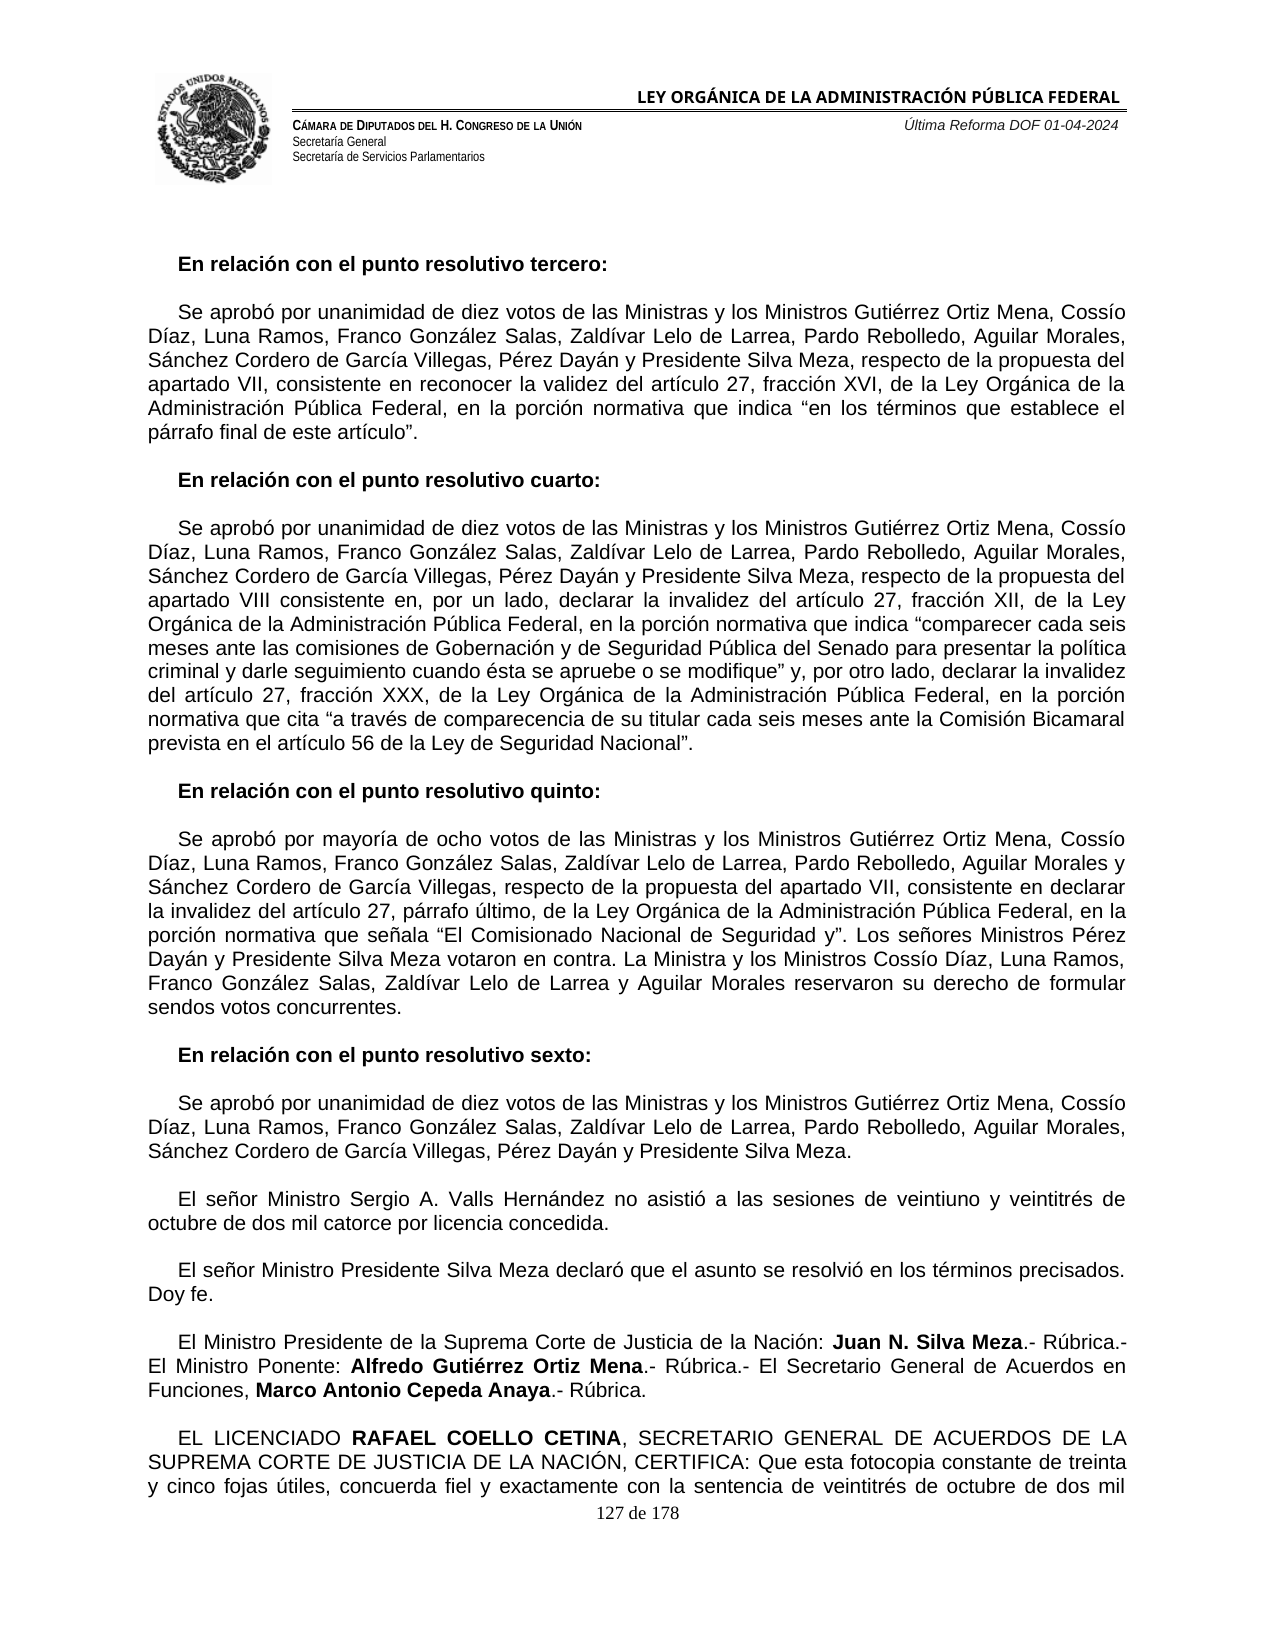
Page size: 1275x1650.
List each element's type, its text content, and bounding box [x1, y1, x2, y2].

text Se aprobó por unanimidad de diez votos de las Ministras y los Ministros Gutiérrez Ortiz Mena, Cossío Díaz, Luna Ramos, Franco González Salas, Zaldívar Lelo de Larrea, Pardo Rebolledo, Aguilar Morales, Sánchez Cordero de García Villegas, Pérez Dayán y Presidente Silva Meza, respecto de la propuesta del apartado VIII consistente en, por un lado, declarar la invalidez del artículo 27, fracción XII, de la Ley Orgánica de la Administración Pública Federal, en la porción normativa que indica “comparecer cada seis meses ante las comisiones de Gobernación y de Seguridad Pública del Senado para presentar la política criminal y darle seguimiento cuando ésta se apruebe o se modifique” y, por otro lado, declarar la invalidez del artículo 27, fracción XXX, de la Ley Orgánica de la Administración Pública Federal, en la porción normativa que cita “a través de comparecencia de su titular cada seis meses ante la Comisión Bicamaral prevista en el artículo 56 de la Ley de Seguridad Nacional”. [148, 516, 1127, 755]
text Se aprobó por unanimidad de diez votos de las Ministras y los Ministros Gutiérrez Ortiz Mena, Cossío Díaz, Luna Ramos, Franco González Salas, Zaldívar Lelo de Larrea, Pardo Rebolledo, Aguilar Morales, Sánchez Cordero de García Villegas, Pérez Dayán y Presidente Silva Meza, respecto de la propuesta del apartado VII, consistente en reconocer la validez del artículo 27, fracción XVI, de la Ley Orgánica de la Administración Pública Federal, en la porción normativa que indica “en los términos que establece el párrafo final de este artículo”. [148, 300, 1127, 444]
text En relación con el punto resolutivo cuarto: [148, 468, 1127, 492]
text El señor Ministro Sergio A. Valls Hernández no asistió a las sesiones de veintiuno y veintitrés de octubre de dos mil catorce por licencia concedida. [148, 1186, 1127, 1234]
text El Ministro Presidente de la Suprema Corte de Justicia de la Nación: Juan N. Silva Meza.- Rúbrica.- El Ministro Ponente: Alfredo Gutiérrez Ortiz Mena.- Rúbrica.- El Secretario General de Acuerdos en Funciones, Marco Antonio Cepeda Anaya.- Rúbrica. [148, 1330, 1127, 1402]
text EL LICENCIADO RAFAEL COELLO CETINA, SECRETARIO GENERAL DE ACUERDOS DE LA SUPREMA CORTE DE JUSTICIA DE LA NACIÓN, CERTIFICA: Que esta fotocopia constante de treinta y cinco fojas útiles, concuerda fiel y exactamente con la sentencia de veintitrés de octubre de dos mil [148, 1426, 1127, 1498]
text Se aprobó por mayoría de ocho votos de las Ministras y los Ministros Gutiérrez Ortiz Mena, Cossío Díaz, Luna Ramos, Franco González Salas, Zaldívar Lelo de Larrea, Pardo Rebolledo, Aguilar Morales y Sánchez Cordero de García Villegas, respecto de la propuesta del apartado VII, consistente en declarar la invalidez del artículo 27, párrafo último, de la Ley Orgánica de la Administración Pública Federal, en la porción normativa que señala “El Comisionado Nacional de Seguridad y”. Los señores Ministros Pérez Dayán y Presidente Silva Meza votaron en contra. La Ministra y los Ministros Cossío Díaz, Luna Ramos, Franco González Salas, Zaldívar Lelo de Larrea y Aguilar Morales reservaron su derecho de formular sendos votos concurrentes. [148, 827, 1127, 1019]
text El señor Ministro Presidente Silva Meza declaró que el asunto se resolvió en los términos precisados. Doy fe. [148, 1258, 1127, 1306]
text En relación con el punto resolutivo tercero: [148, 252, 1127, 276]
text En relación con el punto resolutivo quinto: [148, 779, 1127, 803]
text En relación con el punto resolutivo sexto: [148, 1043, 1127, 1067]
text Se aprobó por unanimidad de diez votos de las Ministras y los Ministros Gutiérrez Ortiz Mena, Cossío Díaz, Luna Ramos, Franco González Salas, Zaldívar Lelo de Larrea, Pardo Rebolledo, Aguilar Morales, Sánchez Cordero de García Villegas, Pérez Dayán y Presidente Silva Meza. [148, 1091, 1127, 1162]
